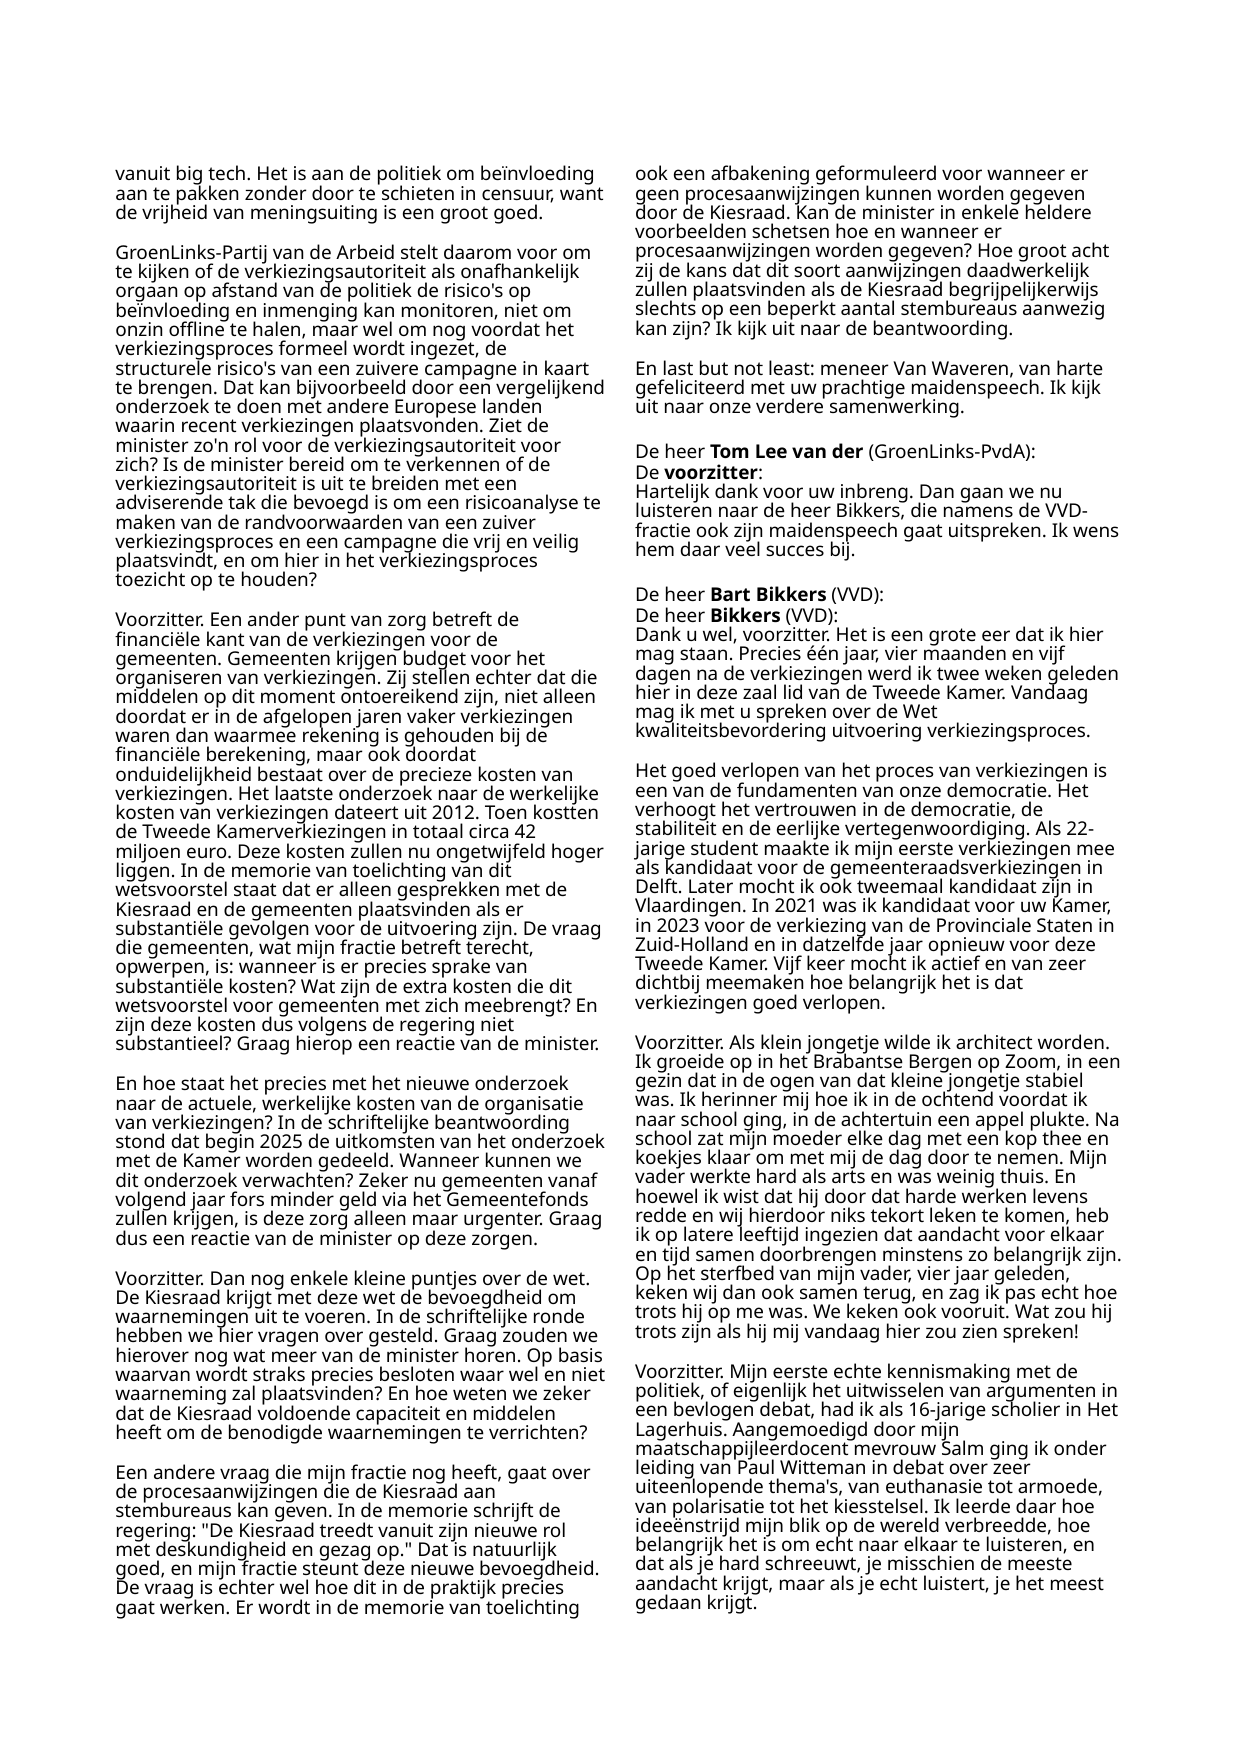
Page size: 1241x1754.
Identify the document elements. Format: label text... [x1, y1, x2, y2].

text De heer Bikkers (VVD): [635, 607, 1125, 626]
text Voorzitter. Als klein jongetje wilde ik architect worden. Ik groeide op in het Brabantse Bergen op Zoom, in een gezin dat in de ogen van dat kleine jongetje stabiel was. Ik herinner mij hoe ik in de ochtend voordat ik naar school ging, in de achtertuin een appel plukte. Na school zat mijn moeder elke dag met een kop thee en koekjes klaar om met mij de dag door te nemen. Mijn vader werkte hard als arts en was weinig thuis. En hoewel ik wist dat hij door dat harde werken levens redde en wij hierdoor niks tekort leken te komen, heb ik op latere leeftijd ingezien dat aandacht voor elkaar en tijd samen doorbrengen minstens zo belangrijk zijn. Op het sterfbed van mijn vader, vier jaar geleden, keken wij dan ook samen terug, en zag ik pas echt hoe trots hij op me was. We keken ook vooruit. Wat zou hij trots zijn als hij mij vandaag hier zou zien spreken! [635, 1034, 1125, 1342]
text Dank u wel, voorzitter. Het is een grote eer dat ik hier mag staan. Precies één jaar, vier maanden en vijf dagen na de verkiezingen werd ik twee weken geleden hier in deze zaal lid van de Tweede Kamer. Vandaag mag ik met u spreken over de Wet kwaliteitsbevordering uitvoering verkiezingsproces. [635, 626, 1125, 742]
text De heer Tom Lee van der (GroenLinks-PvdA): [635, 438, 1125, 464]
text ook een afbakening geformuleerd voor wanneer er geen procesaanwijzingen kunnen worden gegeven door de Kiesraad. Kan de minister in enkele heldere voorbeelden schetsen hoe en wanneer er procesaanwijzingen worden gegeven? Hoe groot acht zij de kans dat dit soort aanwijzingen daadwerkelijk zullen plaatsvinden als de Kiesraad begrijpelijkerwijs slechts op een beperkt aantal stembureaus aanwezig kan zijn? Ik kijk uit naar de beantwoording. [635, 165, 1125, 339]
text Hartelijk dank voor uw inbreng. Dan gaan we nu luisteren naar de heer Bikkers, die namens de VVD-fractie ook zijn maidenspeech gaat uitspreken. Ik wens hem daar veel succes bij. [635, 483, 1125, 560]
text De heer Bart Bikkers (VVD): [635, 581, 1125, 607]
text Een andere vraag die mijn fractie nog heeft, gaat over de procesaanwijzingen die de Kiesraad aan stembureaus kan geven. In de memorie schrijft de regering: "De Kiesraad treedt vanuit zijn nieuwe rol met deskundigheid en gezag op." Dat is natuurlijk goed, en mijn fractie steunt deze nieuwe bevoegdheid. De vraag is echter wel hoe dit in de praktijk precies gaat werken. Er wordt in de memorie van toelichting [115, 1464, 605, 1618]
text De voorzitter: [635, 464, 1125, 483]
text Het goed verlopen van het proces van verkiezingen is een van de fundamenten van onze democratie. Het verhoogt het vertrouwen in de democratie, de stabiliteit en de eerlijke vertegenwoordiging. Als 22-jarige student maakte ik mijn eerste verkiezingen mee als kandidaat voor de gemeenteraadsverkiezingen in Delft. Later mocht ik ook tweemaal kandidaat zijn in Vlaardingen. In 2021 was ik kandidaat voor uw Kamer, in 2023 voor de verkiezing van de Provinciale Staten in Zuid-Holland en in datzelfde jaar opnieuw voor deze Tweede Kamer. Vijf keer mocht ik actief en van zeer dichtbij meemaken hoe belangrijk het is dat verkiezingen goed verlopen. [635, 762, 1125, 1013]
text vanuit big tech. Het is aan de politiek om beïnvloeding aan te pakken zonder door te schieten in censuur, want de vrijheid van meningsuiting is een groot goed. [115, 165, 605, 223]
text En last but not least: meneer Van Waveren, van harte gefeliciteerd met uw prachtige maidenspeech. Ik kijk uit naar onze verdere samenwerking. [635, 359, 1125, 417]
text En hoe staat het precies met het nieuwe onderzoek naar de actuele, werkelijke kosten van de organisatie van verkiezingen? In de schriftelijke beantwoording stond dat begin 2025 de uitkomsten van het onderzoek met de Kamer worden gedeeld. Wanneer kunnen we dit onderzoek verwachten? Zeker nu gemeenten vanaf volgend jaar fors minder geld via het Gemeentefonds zullen krijgen, is deze zorg alleen maar urgenter. Graag dus een reactie van de minister op deze zorgen. [115, 1075, 605, 1249]
text GroenLinks-Partij van de Arbeid stelt daarom voor om te kijken of de verkiezingsautoriteit als onafhankelijk orgaan op afstand van de politiek de risico's op beïnvloeding en inmenging kan monitoren, niet om onzin offline te halen, maar wel om nog voordat het verkiezingsproces formeel wordt ingezet, de structurele risico's van een zuivere campagne in kaart te brengen. Dat kan bijvoorbeeld door een vergelijkend onderzoek te doen met andere Europese landen waarin recent verkiezingen plaatsvonden. Ziet de minister zo'n rol voor de verkiezingsautoriteit voor zich? Is de minister bereid om te verkennen of de verkiezingsautoriteit is uit te breiden met een adviserende tak die bevoegd is om een risicoanalyse te maken van de randvoorwaarden van een zuiver verkiezingsproces en een campagne die vrij en veilig plaatsvindt, en om hier in het verkiezingsproces toezicht op te houden? [115, 244, 605, 591]
text Voorzitter. Dan nog enkele kleine puntjes over de wet. De Kiesraad krijgt met deze wet de bevoegdheid om waarnemingen uit te voeren. In de schriftelijke ronde hebben we hier vragen over gesteld. Graag zouden we hierover nog wat meer van de minister horen. Op basis waarvan wordt straks precies besloten waar wel en niet waarneming zal plaatsvinden? En hoe weten we zeker dat de Kiesraad voldoende capaciteit en middelen heeft om de benodigde waarnemingen te verrichten? [115, 1269, 605, 1443]
text Voorzitter. Mijn eerste echte kennismaking met de politiek, of eigenlijk het uitwisselen van argumenten in een bevlogen debat, had ik als 16-jarige scholier in Het Lagerhuis. Aangemoedigd door mijn maatschappijleerdocent mevrouw Salm ging ik onder leiding van Paul Witteman in debat over zeer uiteenlopende thema's, van euthanasie tot armoede, van polarisatie tot het kiesstelsel. Ik leerde daar hoe ideeënstrijd mijn blik op de wereld verbreedde, hoe belangrijk het is om echt naar elkaar te luisteren, en dat als je hard schreeuwt, je misschien de meeste aandacht krijgt, maar als je echt luistert, je het meest gedaan krijgt. [635, 1363, 1125, 1613]
text Voorzitter. Een ander punt van zorg betreft de financiële kant van de verkiezingen voor de gemeenten. Gemeenten krijgen budget voor het organiseren van verkiezingen. Zij stellen echter dat die middelen op dit moment ontoereikend zijn, niet alleen doordat er in de afgelopen jaren vaker verkiezingen waren dan waarmee rekening is gehouden bij de financiële berekening, maar ook doordat onduidelijkheid bestaat over de precieze kosten van verkiezingen. Het laatste onderzoek naar de werkelijke kosten van verkiezingen dateert uit 2012. Toen kostten de Tweede Kamerverkiezingen in totaal circa 42 miljoen euro. Deze kosten zullen nu ongetwijfeld hoger liggen. In de memorie van toelichting van dit wetsvoorstel staat dat er alleen gesprekken met de Kiesraad en de gemeenten plaatsvinden als er substantiële gevolgen voor de uitvoering zijn. De vraag die gemeenten, wat mijn fractie betreft terecht, opwerpen, is: wanneer is er precies sprake van substantiële kosten? Wat zijn de extra kosten die dit wetsvoorstel voor gemeenten met zich meebrengt? En zijn deze kosten dus volgens de regering niet substantieel? Graag hierop een reactie van de minister. [115, 611, 605, 1055]
